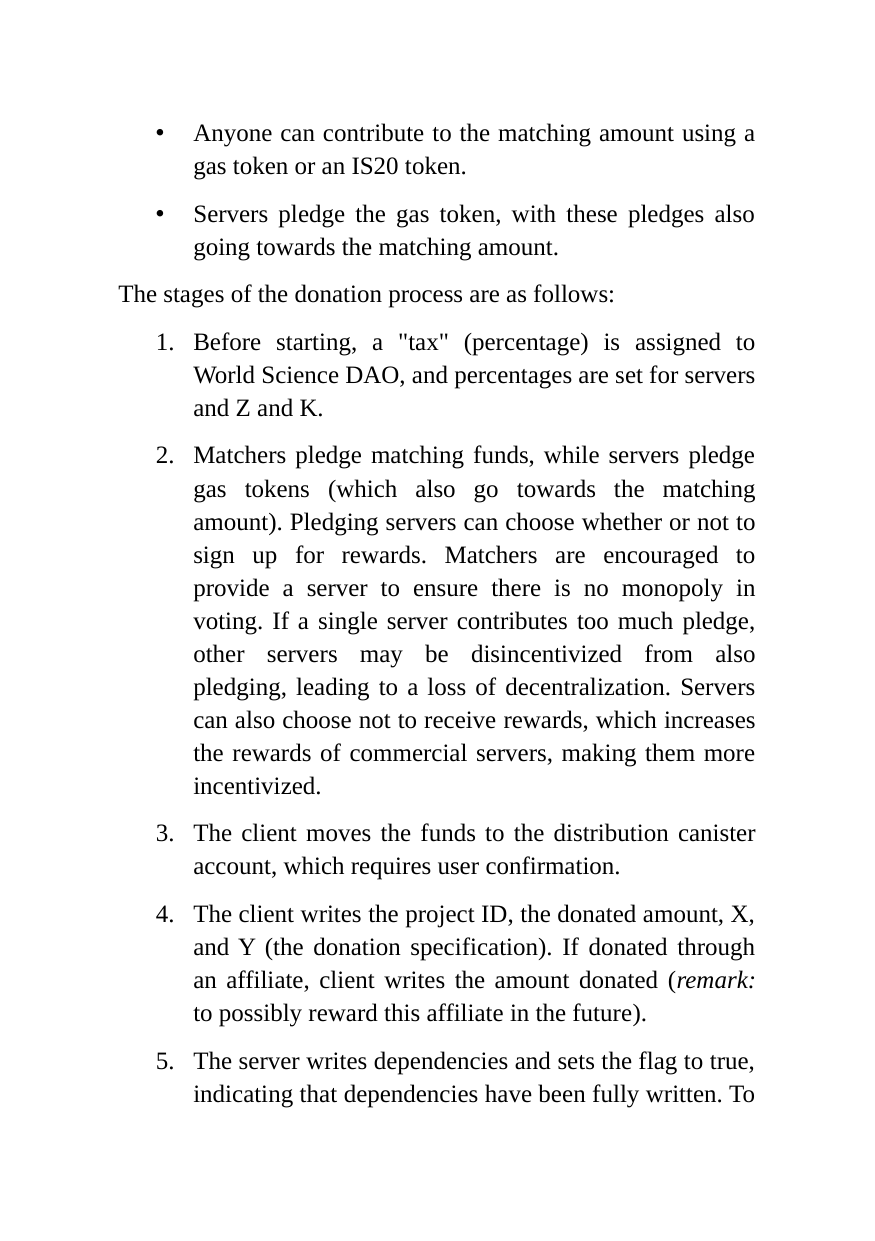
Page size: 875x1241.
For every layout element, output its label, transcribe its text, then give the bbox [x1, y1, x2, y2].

list Matchers pledge matching funds, while servers pledge gas tokens (which also go towards the matching amount). Pledging servers can choose whether or not to sign up for rewards. Matchers are encouraged to provide a server to ensure there is no monopoly in voting. If a single server contributes too much pledge, other servers may be disincentivized from also pledging, leading to a loss of decentralization. Servers can also choose not to receive rewards, which increases the rewards of commercial servers, making them more incentivized. [156, 441, 756, 799]
text The stages of the donation process are as follows: [118, 279, 756, 308]
list The client moves the funds to the distribution canister account, which requires user confirmation. [156, 818, 756, 880]
list The server writes dependencies and sets the flag to true, indicating that dependencies have been fully written. To [156, 1046, 756, 1107]
list Anyone can contribute to the matching amount using a gas token or an IS20 token. [156, 118, 756, 180]
list The client writes the project ID, the donated amount, X, and Y (the donation specification). If donated through an affiliate, client writes the amount donated (remark: to possibly reward this affiliate in the future). [156, 899, 756, 1027]
list Servers pledge the gas token, with these pledges also going towards the matching amount. [156, 199, 756, 261]
list Before starting, a "tax" (percentage) is assigned to World Science DAO, and percentages are set for servers and Z and K. [156, 327, 756, 422]
